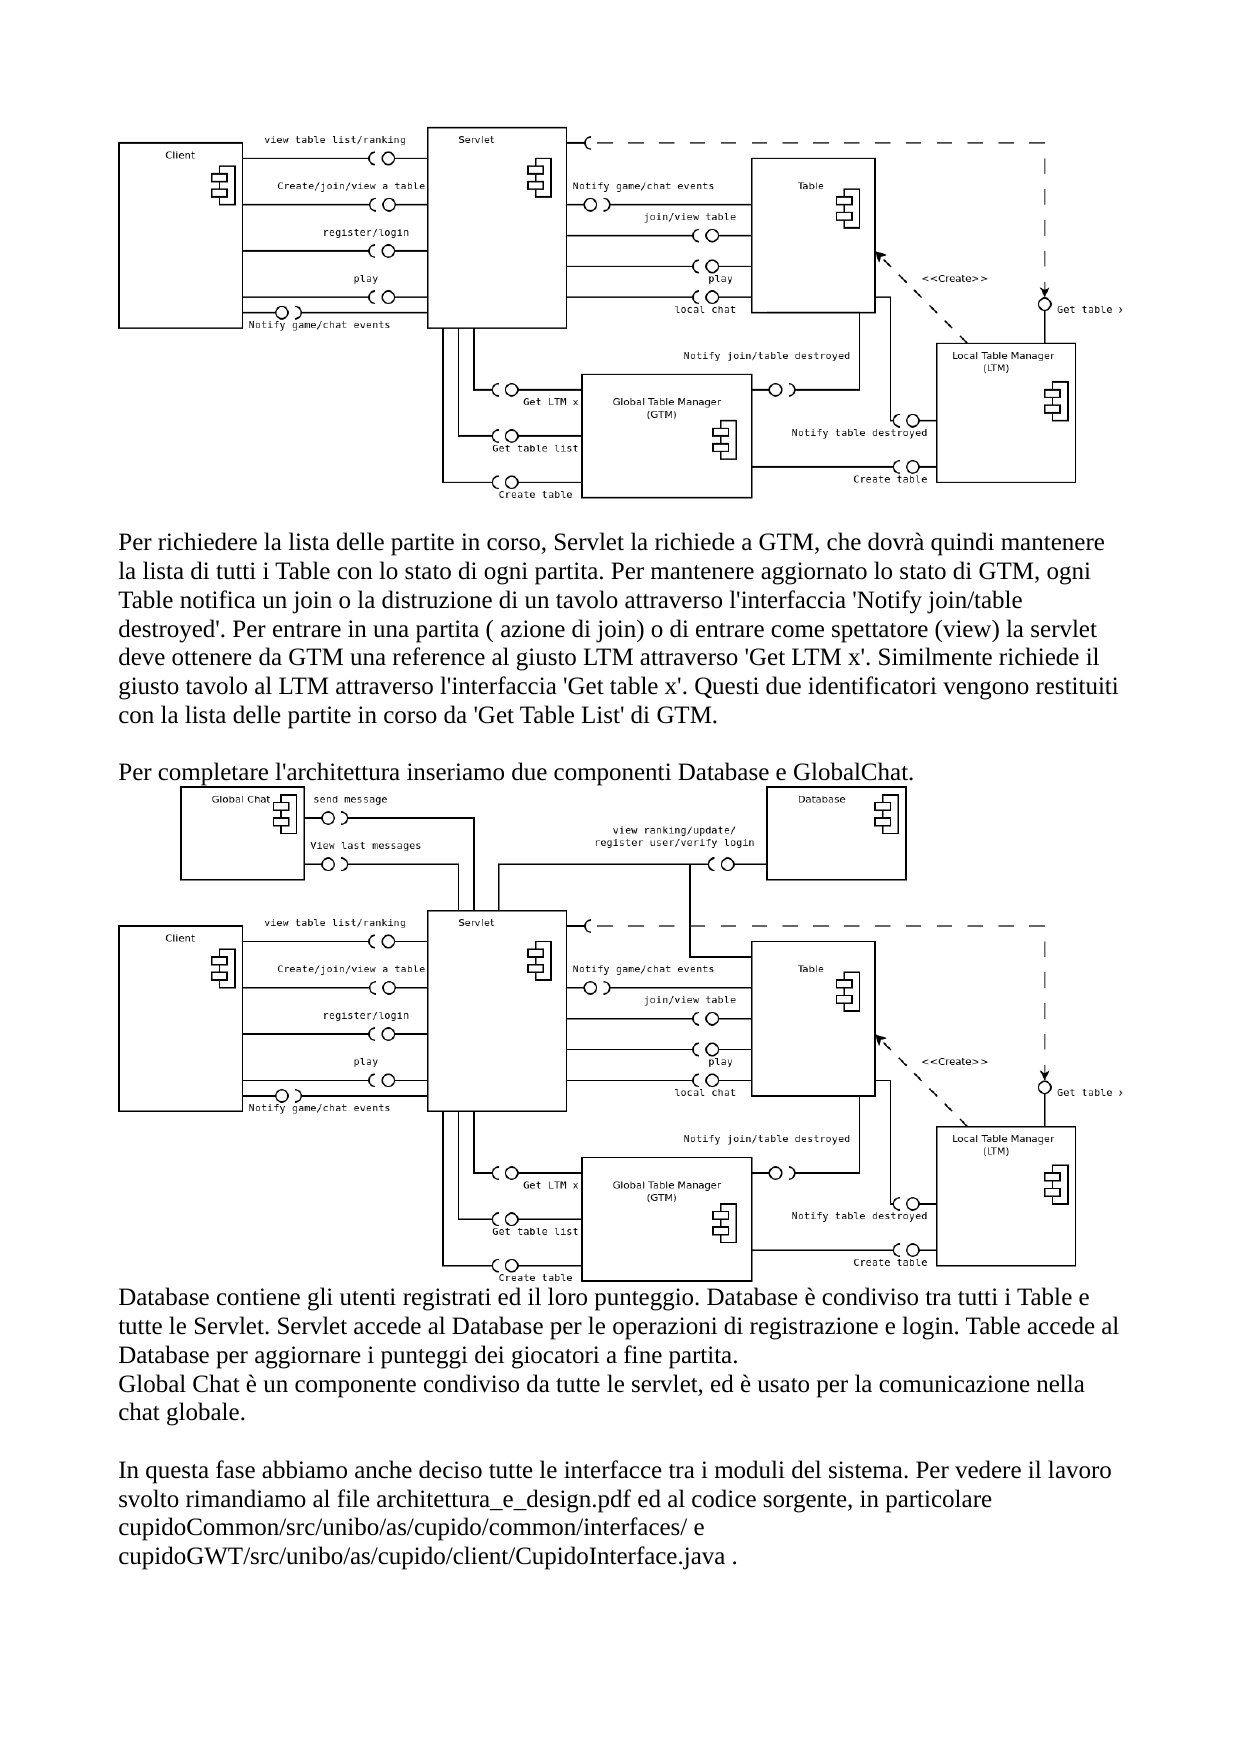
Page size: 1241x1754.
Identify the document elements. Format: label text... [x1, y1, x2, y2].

text Global Chat è un componente condiviso da tutte le servlet, ed è usato per la comunicazione nella chat globale. [118, 1369, 1122, 1426]
text Per richiedere la lista delle partite in corso, Servlet la richiede a GTM, che dovrà quindi mantenere la lista di tutti i Table con lo stato di ogni partita. Per mantenere aggiornato lo stato di GTM, ogni Table notifica un join o la distruzione di un tavolo attraverso l'interfaccia 'Notify join/table destroyed'. Per entrare in una partita ( azione di join) o di entrare come spettatore (view) la servlet deve ottenere da GTM una reference al giusto LTM attraverso 'Get LTM x'. Similmente richiede il giusto tavolo al LTM attraverso l'interfaccia 'Get table x'. Questi due identificatori vengono restituiti con la lista delle partite in corso da 'Get Table List' di GTM. [118, 527, 1122, 729]
text Per completare l'architettura inseriamo due componenti Database e GlobalChat. [118, 757, 1122, 786]
picture [118, 786, 1123, 1283]
text Database contiene gli utenti registrati ed il loro punteggio. Database è condiviso tra tutti i Table e tutte le Servlet. Servlet accede al Database per le operazioni di registrazione e login. Table accede al Database per aggiornare i punteggi dei giocatori a fine partita. [118, 1283, 1122, 1369]
text In questa fase abbiamo anche deciso tutte le interfacce tra i moduli del sistema. Per vedere il lavoro svolto rimandiamo al file architettura_e_design.pdf ed al codice sorgente, in particolare cupidoCommon/src/unibo/as/cupido/common/interfaces/ e cupidoGWT/src/unibo/as/cupido/client/CupidoInterface.java . [118, 1455, 1122, 1570]
picture [118, 118, 1123, 499]
